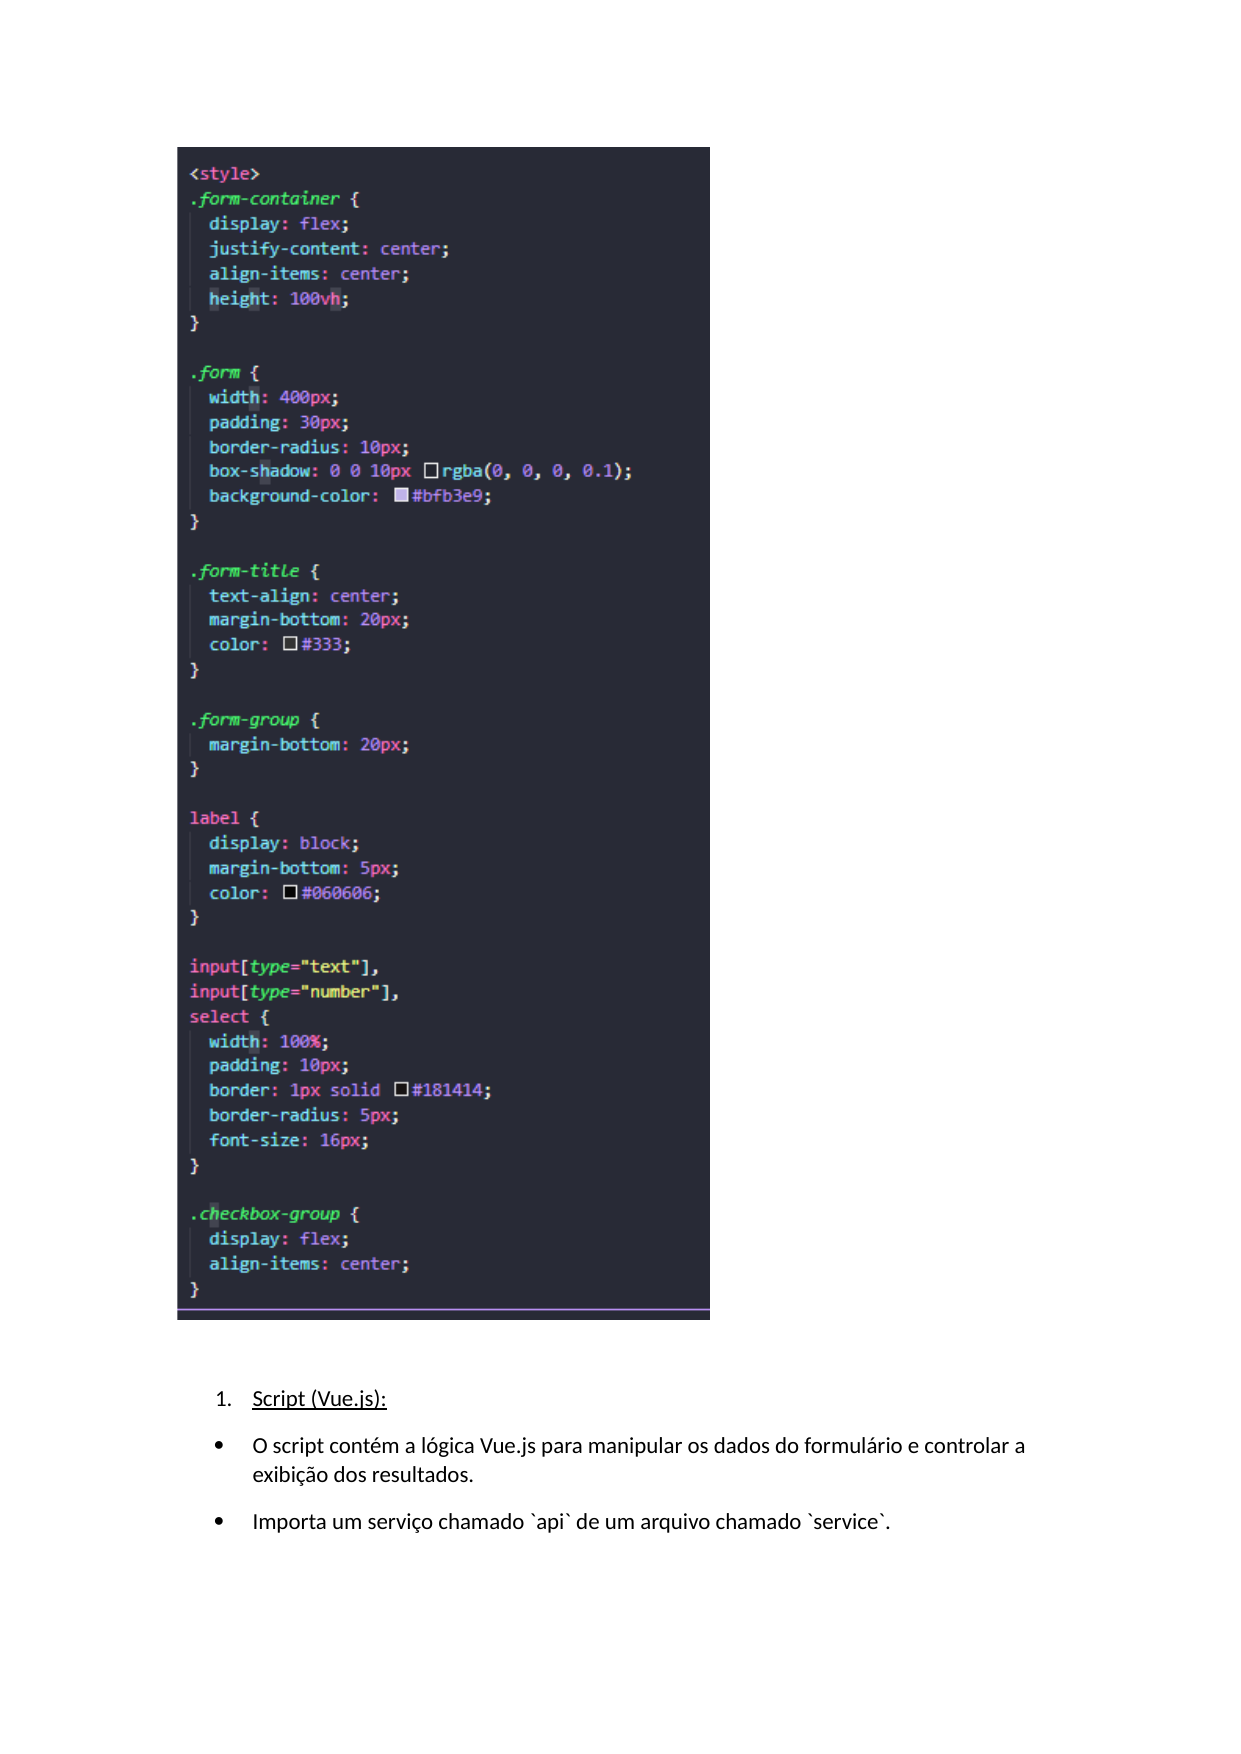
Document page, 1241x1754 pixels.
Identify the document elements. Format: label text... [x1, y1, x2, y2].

list Importa um serviço chamado `api` de um arquivo chamado `service`. [215, 1507, 1063, 1535]
list O script contém a lógica Vue.js para manipular os dados do formulário e controlar a exibição dos resultados. [215, 1431, 1063, 1488]
list Script (Vue.js): [215, 1384, 1063, 1412]
